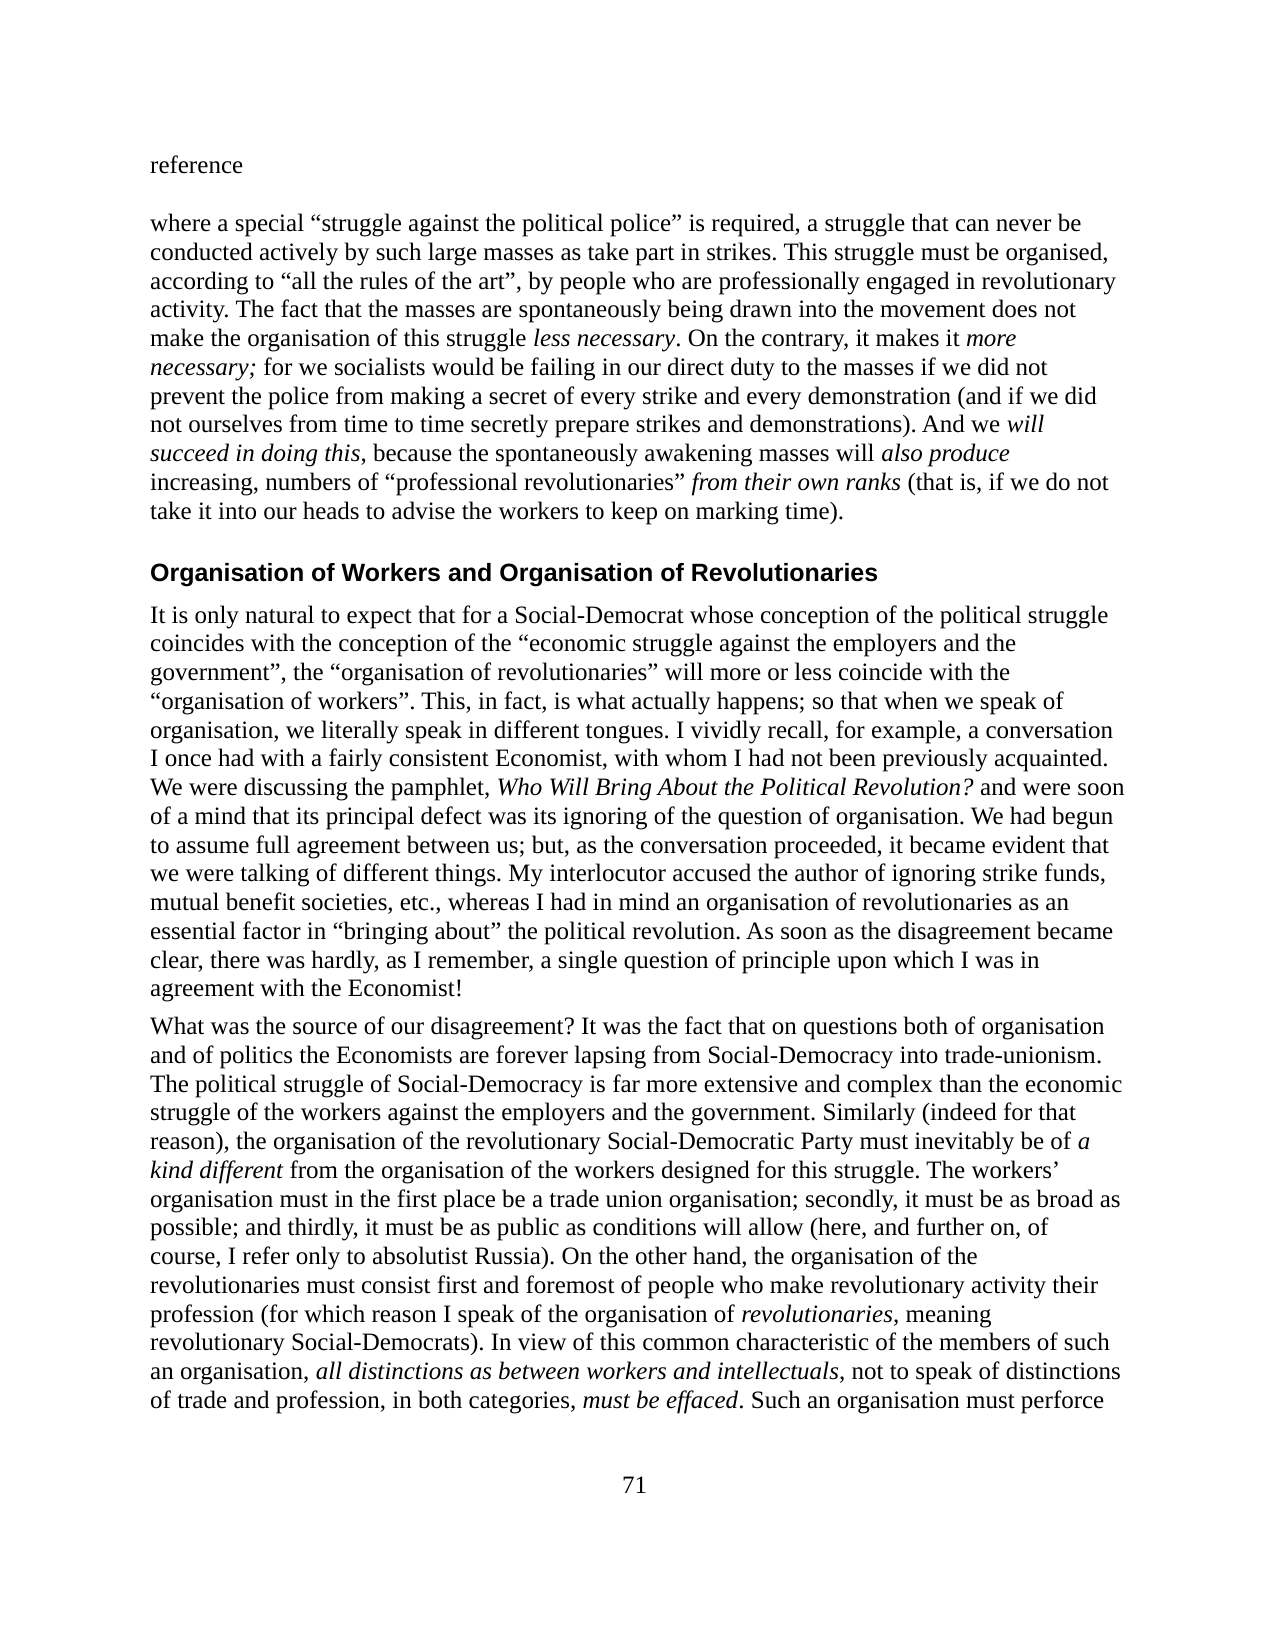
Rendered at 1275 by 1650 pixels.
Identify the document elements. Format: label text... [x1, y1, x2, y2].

subtitle Organisation of Workers and Organisation of Revolutionaries [150, 558, 1125, 587]
text where a special “struggle against the political police” is required, a struggle that can never be conducted actively by such large masses as take part in strikes. This struggle must be organised, according to “all the rules of the art”, by people who are professionally engaged in revolutionary activity. The fact that the masses are spontaneously being drawn into the movement does not make the organisation of this struggle less necessary. On the contrary, it makes it more necessary; for we socialists would be failing in our direct duty to the masses if we did not prevent the police from making a secret of every strike and every demonstration (and if we did not ourselves from time to time secretly prepare strikes and demonstrations). And we will succeed in doing this, because the spontaneously awakening masses will also produce increasing, numbers of “professional revolutionaries” from their own ranks (that is, if we do not take it into our heads to advise the workers to keep on marking time). [150, 208, 1125, 524]
text It is only natural to expect that for a Social-Democrat whose conception of the political struggle coincides with the conception of the “economic struggle against the employers and the government”, the “organisation of revolutionaries” will more or less coincide with the “organisation of workers”. This, in fact, is what actually happens; so that when we speak of organisation, we literally speak in different tongues. I vividly recall, for example, a conversation I once had with a fairly consistent Economist, with whom I had not been previously acquainted. We were discussing the pamphlet, Who Will Bring About the Political Revolution? and were soon of a mind that its principal defect was its ignoring of the question of organisation. We had begun to assume full agreement between us; but, as the conversation proceeded, it became evident that we were talking of different things. My interlocutor accused the author of ignoring strike funds, mutual benefit societies, etc., whereas I had in mind an organisation of revolutionaries as an essential factor in “bringing about” the political revolution. As soon as the disagreement became clear, there was hardly, as I remember, a single question of principle upon which I was in agreement with the Economist! [150, 600, 1125, 1002]
text What was the source of our disagreement? It was the fact that on questions both of organisation and of politics the Economists are forever lapsing from Social-Democracy into trade-unionism. The political struggle of Social-Democracy is far more extensive and complex than the economic struggle of the workers against the employers and the government. Similarly (indeed for that reason), the organisation of the revolutionary Social-Democratic Party must inevitably be of a kind different from the organisation of the workers designed for this struggle. The workers’ organisation must in the first place be a trade union organisation; secondly, it must be as broad as possible; and thirdly, it must be as public as conditions will allow (here, and further on, of course, I refer only to absolutist Russia). On the other hand, the organisation of the revolutionaries must consist first and foremost of people who make revolutionary activity their profession (for which reason I speak of the organisation of revolutionaries, meaning revolutionary Social-Democrats). In view of this common characteristic of the members of such an organisation, all distinctions as between workers and intellectuals, not to speak of distinctions of trade and profession, in both categories, must be effaced. Such an organisation must perforce [150, 1011, 1125, 1414]
